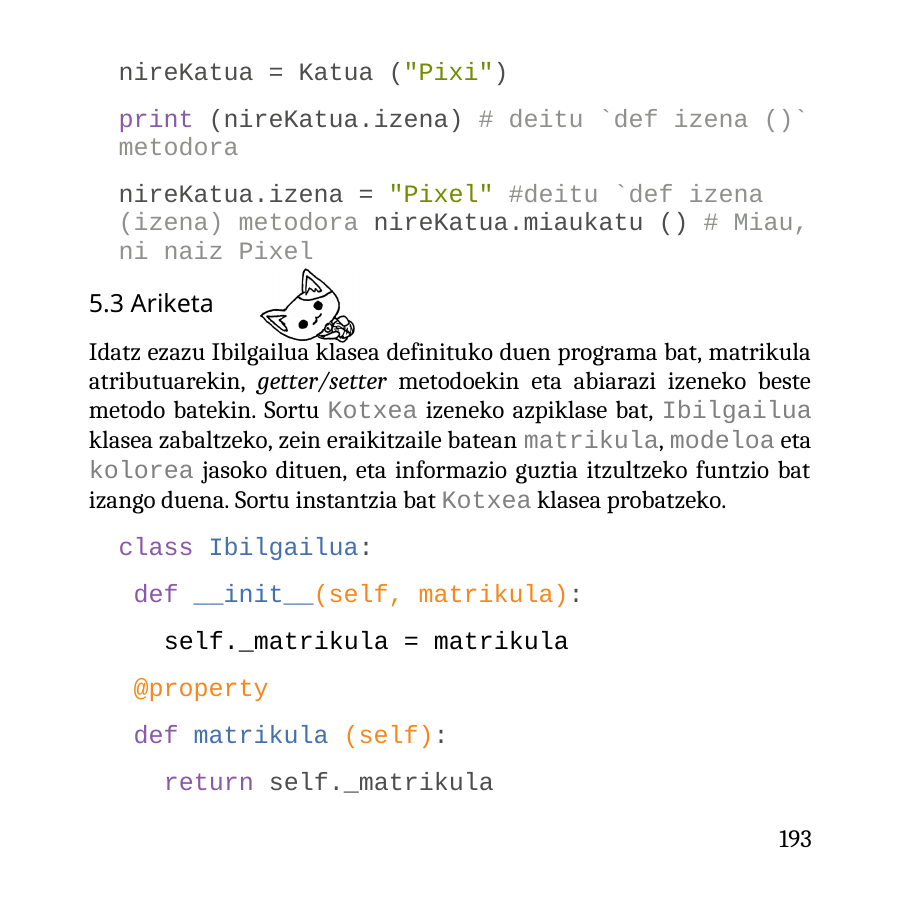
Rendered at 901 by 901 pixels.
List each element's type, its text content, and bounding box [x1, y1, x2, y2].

text nireKatua.izena = "Pixel" #deitu `def izena (izena) metodora nireKatua.miaukatu () # Miau, ni naiz Pixel [118, 182, 811, 267]
text def matrikula (self): [118, 723, 811, 751]
text def __init__(self, matrikula): [118, 581, 811, 610]
text print (nireKatua.izena) # deitu `def izena ()` metodora [118, 106, 811, 163]
text Idatz ezazu Ibilgailua klasea definituko duen programa bat, matrikula atributuarekin, getter/setter metodoekin eta abiarazi izeneko beste metodo batekin. Sortu Kotxea izeneko azpiklase bat, Ibilgailua klasea zabaltzeko, zein eraikitzaile batean matrikula, modeloa eta kolorea jasoko dituen, eta informazio guztia itzultzeko funtzio bat izango duena. Sortu instantzia bat Kotxea klasea probatzeko. [89, 338, 811, 516]
text 5.3 Ariketa [89, 285, 259, 319]
text class Ibilgailua: [118, 534, 811, 563]
text [366, 285, 811, 319]
text self._matrikula = matrikula [118, 628, 811, 657]
text @property [118, 676, 811, 704]
picture [259, 268, 366, 343]
text return self._matrikula [118, 770, 811, 798]
text nireKatua = Katua ("Pixi") [118, 59, 811, 87]
